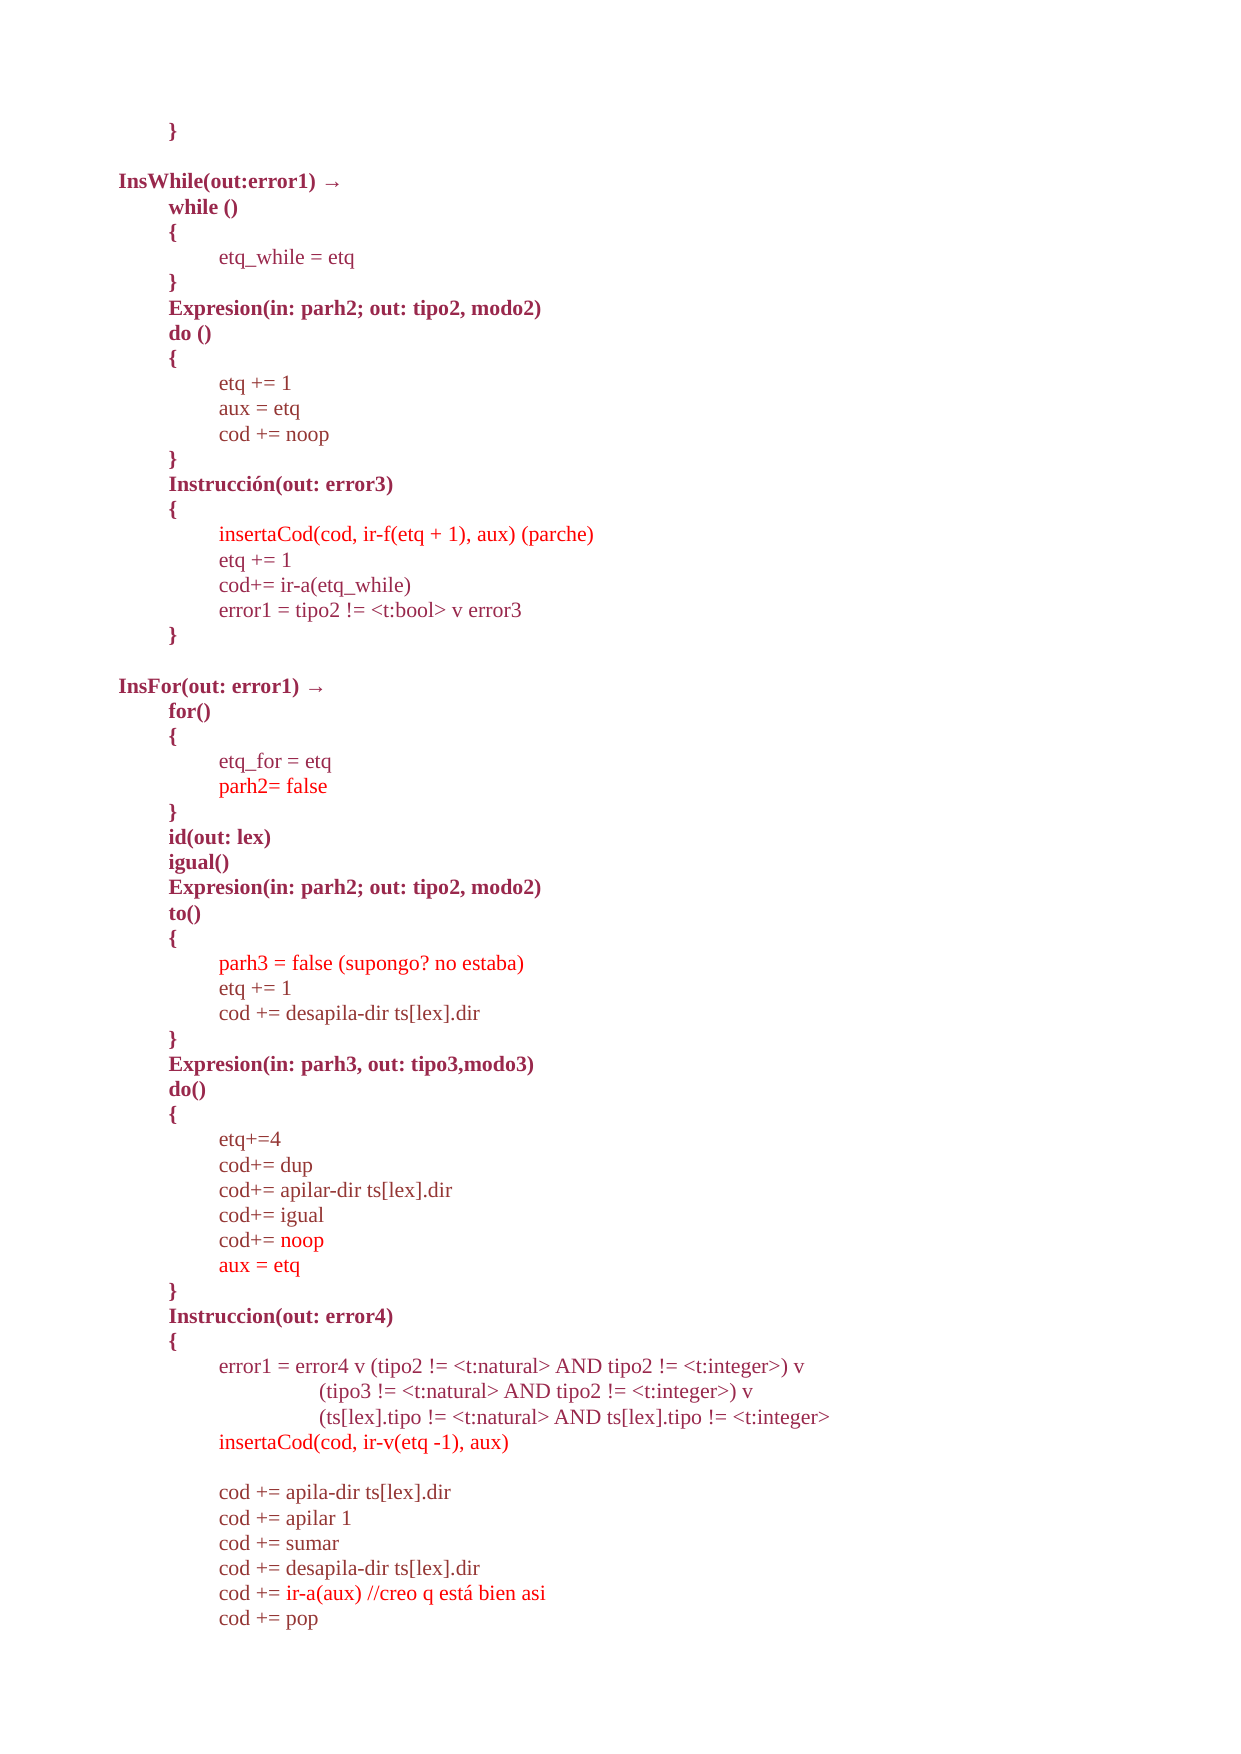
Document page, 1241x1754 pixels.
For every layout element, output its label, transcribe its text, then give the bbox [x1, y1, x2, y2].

text InsWhile(out:error1) → [118, 168, 1122, 194]
text etq += 1 [168, 975, 1122, 1000]
text cod+= apilar-dir ts[lex].dir [168, 1177, 1122, 1202]
text error1 = tipo2 != <t:bool> v error3 [168, 597, 1122, 622]
text cod += apila-dir ts[lex].dir [168, 1479, 1122, 1504]
text { [118, 219, 1122, 244]
text cod += pop [168, 1605, 1122, 1631]
text (ts[lex].tipo != <t:natural> AND ts[lex].tipo != <t:integer> [168, 1404, 1122, 1429]
text cod+= ir-a(etq_while) [168, 572, 1122, 597]
text { [168, 1101, 1122, 1126]
text Expresion(in: parh2; out: tipo2, modo2) [168, 294, 1122, 320]
text (tipo3 != <t:natural> AND tipo2 != <t:integer>) v [168, 1378, 1122, 1404]
text to() [168, 899, 1122, 925]
text cod += ir-a(aux) //creo q está bien asi [168, 1580, 1122, 1605]
text aux = etq [168, 1252, 1122, 1278]
text } [168, 1278, 1122, 1303]
text Instruccion(out: error4) [168, 1303, 1122, 1328]
text etq+=4 [168, 1126, 1122, 1152]
text do() [168, 1076, 1122, 1101]
text cod += apilar 1 [168, 1504, 1122, 1530]
text } [168, 1026, 1122, 1051]
text { [168, 925, 1122, 950]
text cod += desapila-dir ts[lex].dir [168, 1000, 1122, 1026]
text while () [118, 194, 1122, 219]
text parh2= false [118, 773, 1122, 799]
text } [118, 799, 1122, 824]
text } [118, 269, 1122, 294]
text { [168, 345, 1122, 370]
text cod += noop [168, 421, 1122, 446]
text insertaCod(cod, ir-v(etq -1), aux) [168, 1429, 1122, 1454]
text cod+= dup [168, 1152, 1122, 1177]
text } [168, 622, 1122, 647]
text cod+= igual [168, 1202, 1122, 1227]
text { [118, 723, 1122, 748]
text for() [118, 698, 1122, 723]
text { [168, 496, 1122, 521]
text etq += 1 [168, 547, 1122, 572]
text Expresion(in: parh2; out: tipo2, modo2) [168, 874, 1122, 899]
text parh3 = false (supongo? no estaba) [168, 950, 1122, 975]
text etq += 1 [168, 370, 1122, 395]
text } [168, 446, 1122, 471]
text InsFor(out: error1) → [118, 673, 1122, 698]
text etq_while = etq [118, 244, 1122, 269]
text igual() [118, 849, 1122, 874]
text do () [168, 320, 1122, 345]
text cod += desapila-dir ts[lex].dir [168, 1555, 1122, 1580]
text cod+= noop [168, 1227, 1122, 1252]
text Expresion(in: parh3, out: tipo3,modo3) [168, 1051, 1122, 1076]
text aux = etq [168, 395, 1122, 421]
text cod += sumar [168, 1530, 1122, 1555]
text } [168, 118, 1122, 143]
text id(out: lex) [118, 824, 1122, 849]
text Instrucción(out: error3) [168, 471, 1122, 496]
text etq_for = etq [118, 748, 1122, 773]
text insertaCod(cod, ir-f(etq + 1), aux) (parche) [168, 521, 1122, 547]
text { [168, 1328, 1122, 1353]
text error1 = error4 v (tipo2 != <t:natural> AND tipo2 != <t:integer>) v [168, 1353, 1122, 1378]
